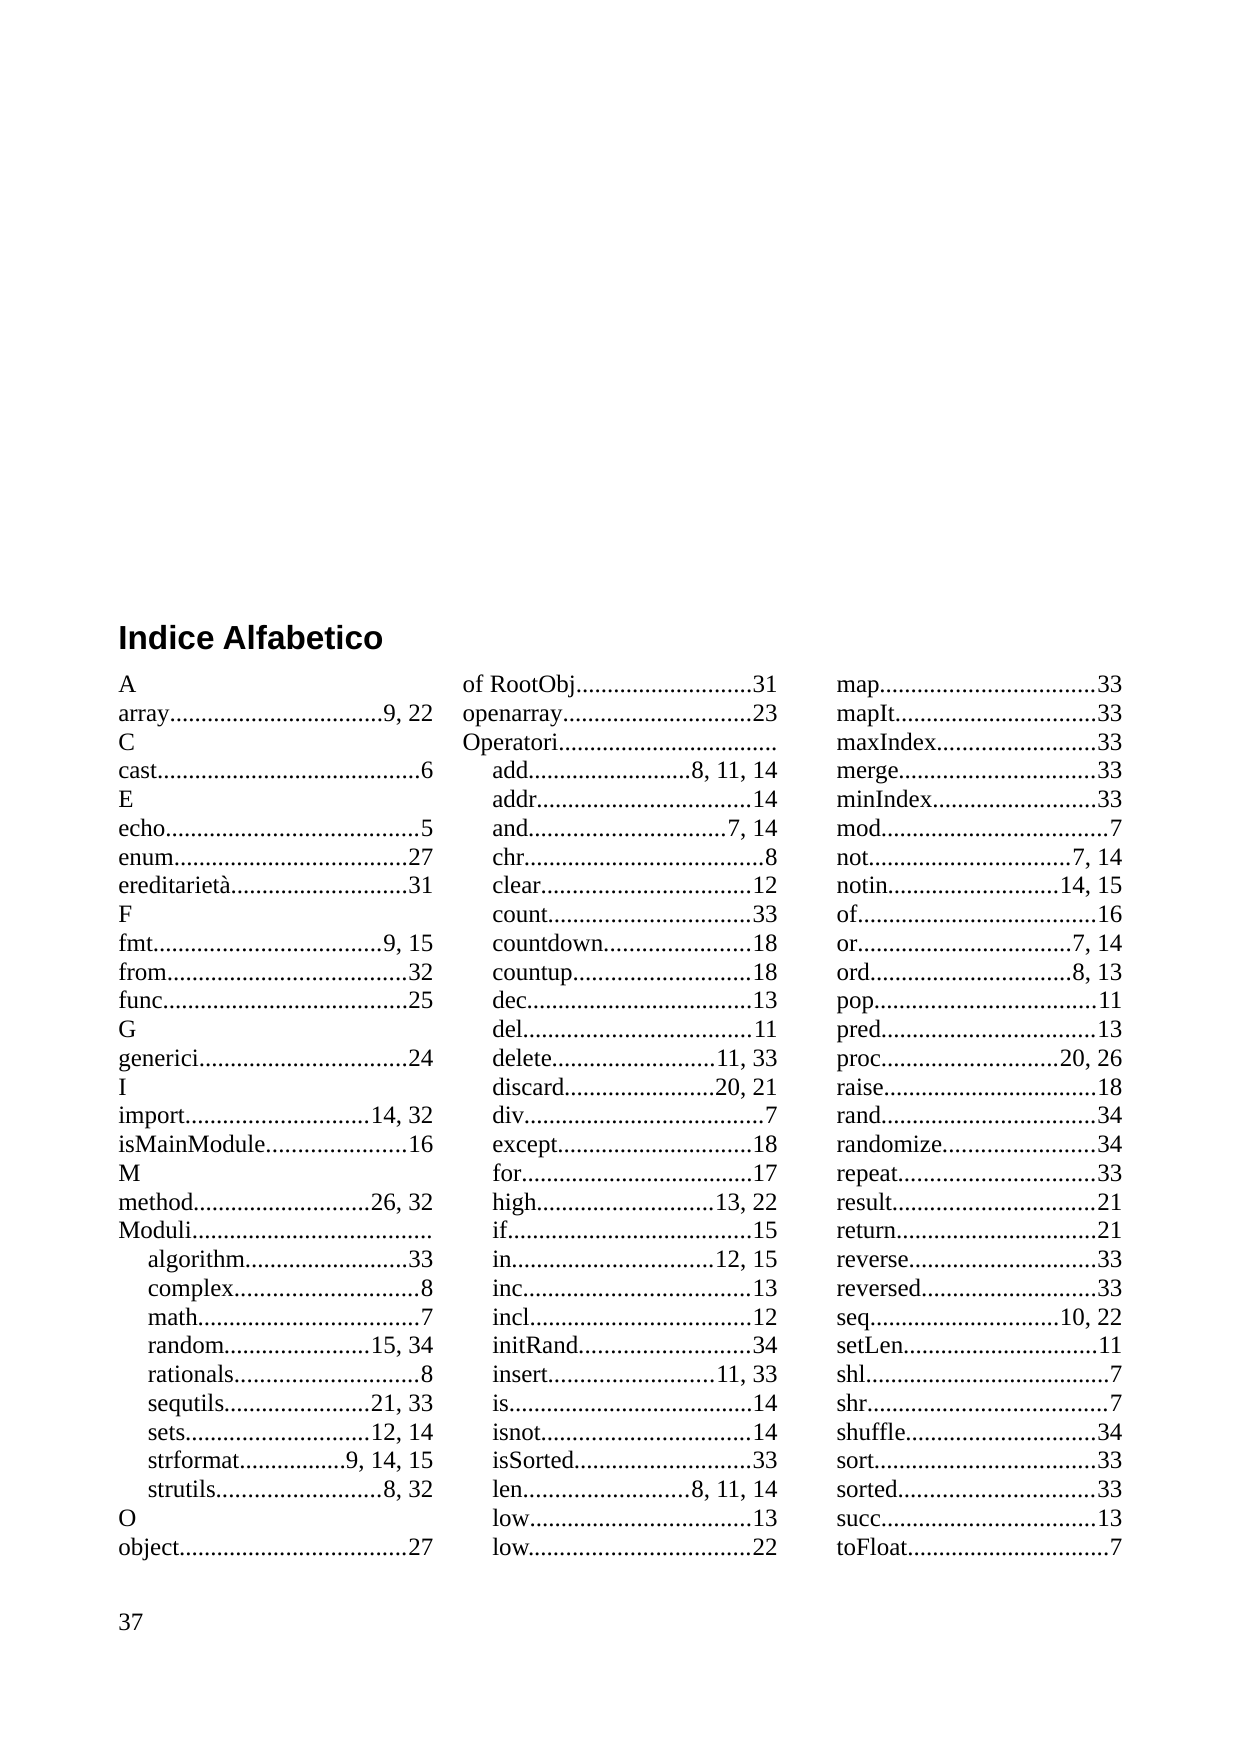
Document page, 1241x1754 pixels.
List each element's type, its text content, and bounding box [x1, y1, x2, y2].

text dec 13 [492, 985, 777, 1014]
text succ 13 [836, 1503, 1122, 1532]
text insert 11, 33 [492, 1359, 777, 1388]
text from 32 [118, 957, 433, 985]
text shl 7 [836, 1359, 1122, 1388]
text I [118, 1072, 433, 1100]
text countup 18 [492, 957, 777, 985]
text import 14, 32 [118, 1100, 433, 1129]
text random 15, 34 [148, 1330, 433, 1359]
text algorithm 33 [148, 1244, 433, 1273]
text return 21 [836, 1215, 1122, 1244]
text shuffle 34 [836, 1417, 1122, 1445]
text randomize 34 [836, 1129, 1122, 1158]
text notin 14, 15 [836, 870, 1122, 899]
text reverse 33 [836, 1244, 1122, 1273]
text len 8, 11, 14 [492, 1474, 777, 1503]
text shr 7 [836, 1388, 1122, 1417]
text setLen 11 [836, 1330, 1122, 1359]
text of 16 [836, 899, 1122, 928]
text for 17 [492, 1158, 777, 1187]
text sorted 33 [836, 1474, 1122, 1503]
text low. 22 [492, 1532, 777, 1560]
text isSorted 33 [492, 1445, 777, 1474]
text maxIndex 33 [836, 727, 1122, 755]
text except 18 [492, 1129, 777, 1158]
text openarray 23 [462, 698, 777, 727]
text in 12, 15 [492, 1244, 777, 1273]
text E [118, 784, 433, 813]
text enum 27 [118, 842, 433, 870]
text repeat 33 [836, 1158, 1122, 1187]
text incl 12 [492, 1302, 777, 1330]
text fmt 9, 15 [118, 928, 433, 957]
text is 14 [492, 1388, 777, 1417]
text array 9, 22 [118, 698, 433, 727]
text if 15 [492, 1215, 777, 1244]
text or 7, 14 [836, 928, 1122, 957]
text M [118, 1158, 433, 1187]
text countdown 18 [492, 928, 777, 957]
text C [118, 727, 433, 755]
text rand 34 [836, 1100, 1122, 1129]
text proc 20, 26 [836, 1043, 1122, 1072]
text math 7 [148, 1302, 433, 1330]
text count 33 [492, 899, 777, 928]
text minIndex 33 [836, 784, 1122, 813]
text Moduli [118, 1215, 433, 1244]
text toFloat 7 [836, 1532, 1122, 1560]
text clear 12 [492, 870, 777, 899]
text not 7, 14 [836, 842, 1122, 870]
text pred 13 [836, 1014, 1122, 1043]
text isnot 14 [492, 1417, 777, 1445]
text del 11 [492, 1014, 777, 1043]
text merge 33 [836, 755, 1122, 784]
text rationals 8 [148, 1359, 433, 1388]
text chr 8 [492, 842, 777, 870]
text object 27 [118, 1532, 433, 1560]
text complex 8 [148, 1273, 433, 1302]
text seq 10, 22 [836, 1302, 1122, 1330]
text sort 33 [836, 1445, 1122, 1474]
text raise 18 [836, 1072, 1122, 1100]
text mod 7 [836, 813, 1122, 842]
text strformat 9, 14, 15 [148, 1445, 433, 1474]
text and 7, 14 [492, 813, 777, 842]
subtitle Indice Alfabetico [118, 618, 1122, 657]
text addr 14 [492, 784, 777, 813]
text G [118, 1014, 433, 1043]
text generici 24 [118, 1043, 433, 1072]
text initRand 34 [492, 1330, 777, 1359]
text strutils 8, 32 [148, 1474, 433, 1503]
text discard 20, 21 [492, 1072, 777, 1100]
text mapIt 33 [836, 698, 1122, 727]
text ord 8, 13 [836, 957, 1122, 985]
text inc 13 [492, 1273, 777, 1302]
text delete 11, 33 [492, 1043, 777, 1072]
text ereditarietà 31 [118, 870, 433, 899]
text sequtils 21, 33 [148, 1388, 433, 1417]
text A [118, 669, 433, 698]
text pop 11 [836, 985, 1122, 1014]
text cast 6 [118, 755, 433, 784]
text O [118, 1503, 433, 1532]
text Operatori [462, 727, 777, 755]
text result 21 [836, 1187, 1122, 1215]
text add 8, 11, 14 [492, 755, 777, 784]
text func 25 [118, 985, 433, 1014]
text of RootObj 31 [462, 669, 777, 698]
text echo 5 [118, 813, 433, 842]
text map 33 [836, 669, 1122, 698]
text isMainModule 16 [118, 1129, 433, 1158]
text reversed 33 [836, 1273, 1122, 1302]
text method 26, 32 [118, 1187, 433, 1215]
text low 13 [492, 1503, 777, 1532]
text sets 12, 14 [148, 1417, 433, 1445]
text high 13, 22 [492, 1187, 777, 1215]
text div 7 [492, 1100, 777, 1129]
text F [118, 899, 433, 928]
